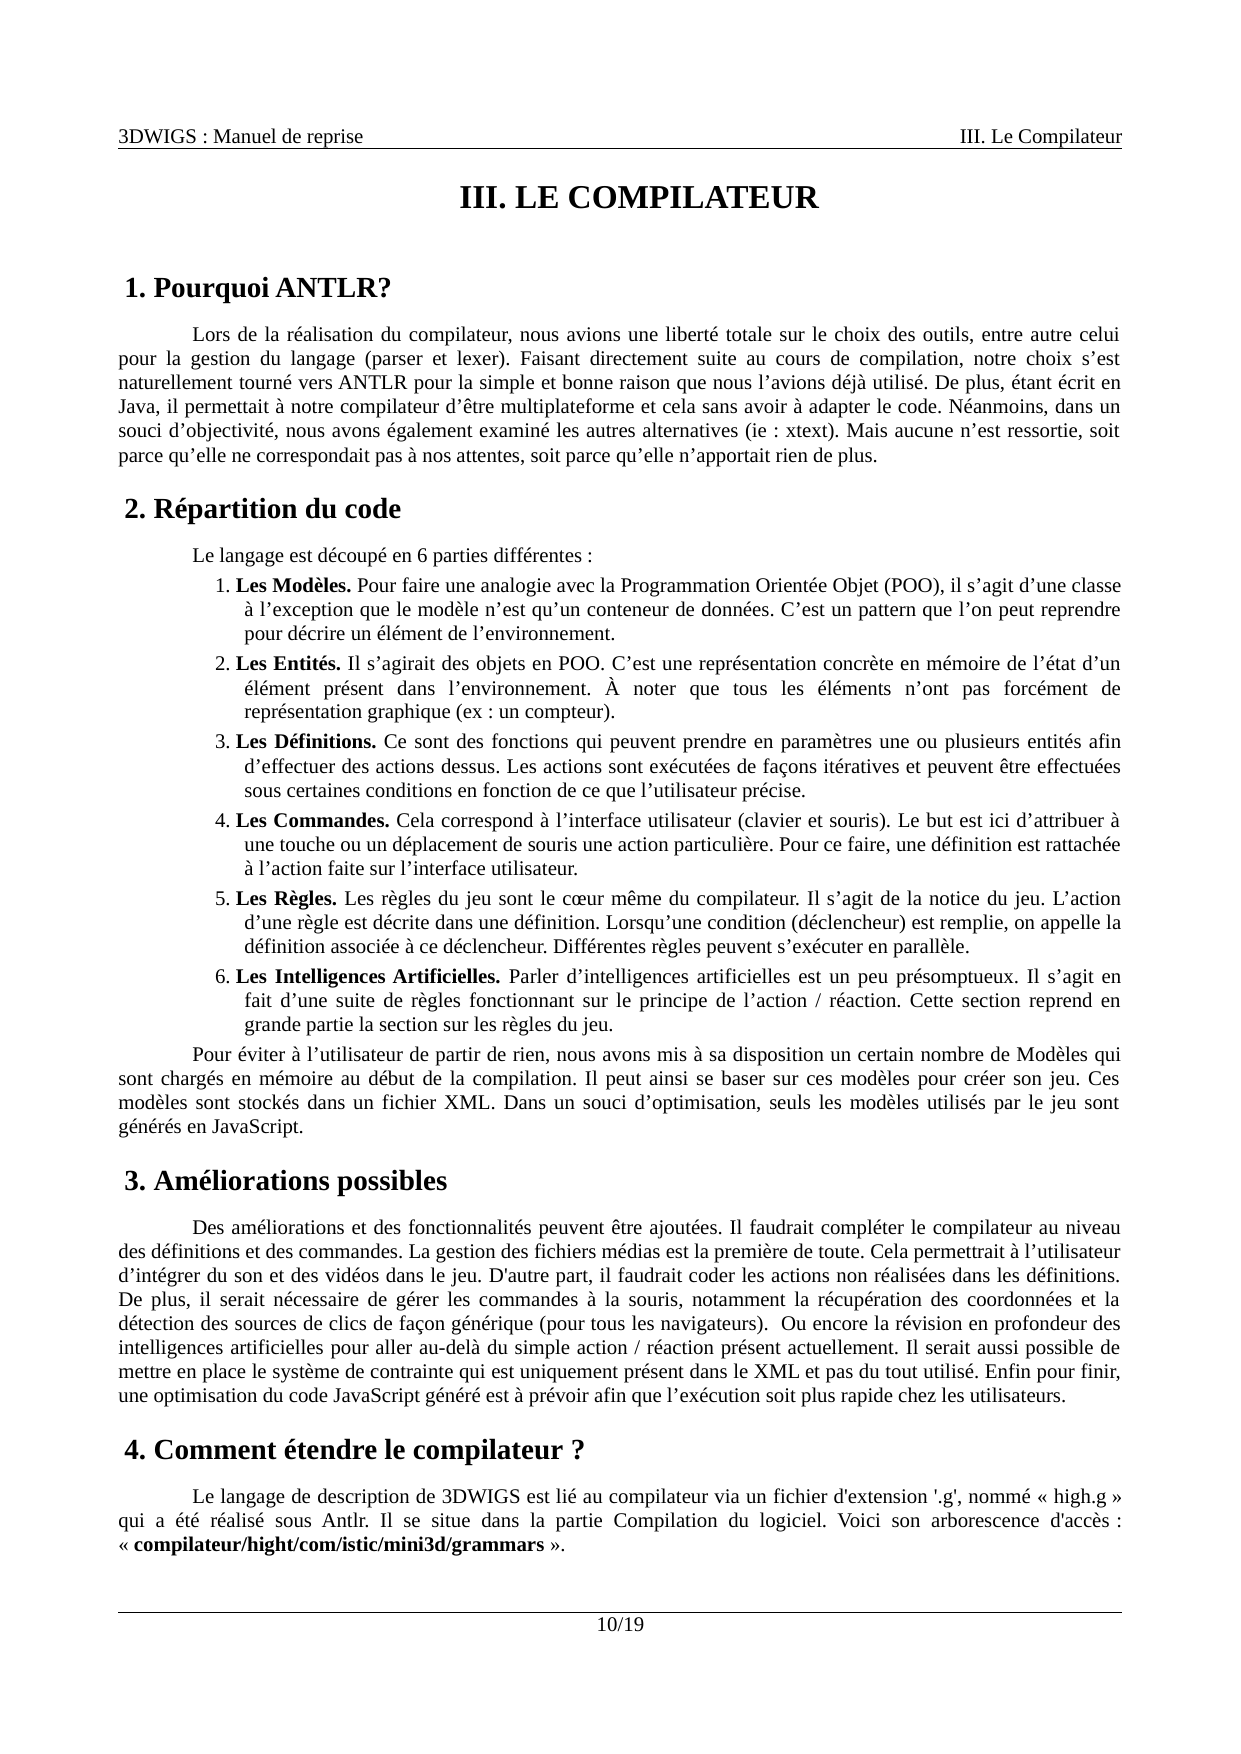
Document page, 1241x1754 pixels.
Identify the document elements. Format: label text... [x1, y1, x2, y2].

subtitle Le Compilateur [118, 178, 1122, 216]
list Les Modèles. Pour faire une analogie avec la Programmation Orientée Objet (POO), il s’agit d’une classe à l’exception que le modèle n’est qu’un conteneur de données. C’est un pattern que l’on peut reprendre pour décrire un élément de l’environnement. [215, 573, 1122, 645]
subtitle Pourquoi ANTLR? [124, 270, 1122, 304]
list Les Commandes. Cela correspond à l’interface utilisateur (clavier et souris). Le but est ici d’attribuer à une touche ou un déplacement de souris une action particulière. Pour ce faire, une définition est rattachée à l’action faite sur l’interface utilisateur. [215, 808, 1122, 880]
text Le langage est découpé en 6 parties différentes : [118, 543, 1122, 567]
text Des améliorations et des fonctionnalités peuvent être ajoutées. Il faudrait compléter le compilateur au niveau des définitions et des commandes. La gestion des fichiers médias est la première de toute. Cela permettrait à l’utilisateur d’intégrer du son et des vidéos dans le jeu. D'autre part, il faudrait coder les actions non réalisées dans les définitions. De plus, il serait nécessaire de gérer les commandes à la souris, notamment la récupération des coordonnées et la détection des sources de clics de façon générique (pour tous les navigateurs). Ou encore la révision en profondeur des intelligences artificielles pour aller au-delà du simple action / réaction présent actuellement. Il serait aussi possible de mettre en place le système de contrainte qui est uniquement présent dans le XML et pas du tout utilisé. Enfin pour finir, une optimisation du code JavaScript généré est à prévoir afin que l’exécution soit plus rapide chez les utilisateurs. [118, 1215, 1122, 1407]
list Les Intelligences Artificielles. Parler d’intelligences artificielles est un peu présomptueux. Il s’agit en fait d’une suite de règles fonctionnant sur le principe de l’action / réaction. Cette section reprend en grande partie la section sur les règles du jeu. [215, 964, 1122, 1036]
subtitle Comment étendre le compilateur ? [124, 1432, 1122, 1466]
text Lors de la réalisation du compilateur, nous avions une liberté totale sur le choix des outils, entre autre celui pour la gestion du langage (parser et lexer). Faisant directement suite au cours de compilation, notre choix s’est naturellement tourné vers ANTLR pour la simple et bonne raison que nous l’avions déjà utilisé. De plus, étant écrit en Java, il permettait à notre compilateur d’être multiplateforme et cela sans avoir à adapter le code. Néanmoins, dans un souci d’objectivité, nous avons également examiné les autres alternatives (ie : xtext). Mais aucune n’est ressortie, soit parce qu’elle ne correspondait pas à nos attentes, soit parce qu’elle n’apportait rien de plus. [118, 322, 1122, 467]
subtitle Répartition du code [124, 491, 1122, 525]
subtitle Améliorations possibles [124, 1163, 1122, 1197]
text Le langage de description de 3DWIGS est lié au compilateur via un fichier d'extension '.g', nommé « high.g » qui a été réalisé sous Antlr. Il se situe dans la partie Compilation du logiciel. Voici son arborescence d'accès : « compilateur/hight/com/istic/mini3d/grammars ». [118, 1484, 1122, 1556]
list Les Règles. Les règles du jeu sont le cœur même du compilateur. Il s’agit de la notice du jeu. L’action d’une règle est décrite dans une définition. Lorsqu’une condition (déclencheur) est remplie, on appelle la définition associée à ce déclencheur. Différentes règles peuvent s’exécuter en parallèle. [215, 886, 1122, 958]
list Les Entités. Il s’agirait des objets en POO. C’est une représentation concrète en mémoire de l’état d’un élément présent dans l’environnement. À noter que tous les éléments n’ont pas forcément de représentation graphique (ex : un compteur). [215, 651, 1122, 723]
list Les Définitions. Ce sont des fonctions qui peuvent prendre en paramètres une ou plusieurs entités afin d’effectuer des actions dessus. Les actions sont exécutées de façons itératives et peuvent être effectuées sous certaines conditions en fonction de ce que l’utilisateur précise. [215, 729, 1122, 802]
text Pour éviter à l’utilisateur de partir de rien, nous avons mis à sa disposition un certain nombre de Modèles qui sont chargés en mémoire au début de la compilation. Il peut ainsi se baser sur ces modèles pour créer son jeu. Ces modèles sont stockés dans un fichier XML. Dans un souci d’optimisation, seuls les modèles utilisés par le jeu sont générés en JavaScript. [118, 1042, 1122, 1138]
